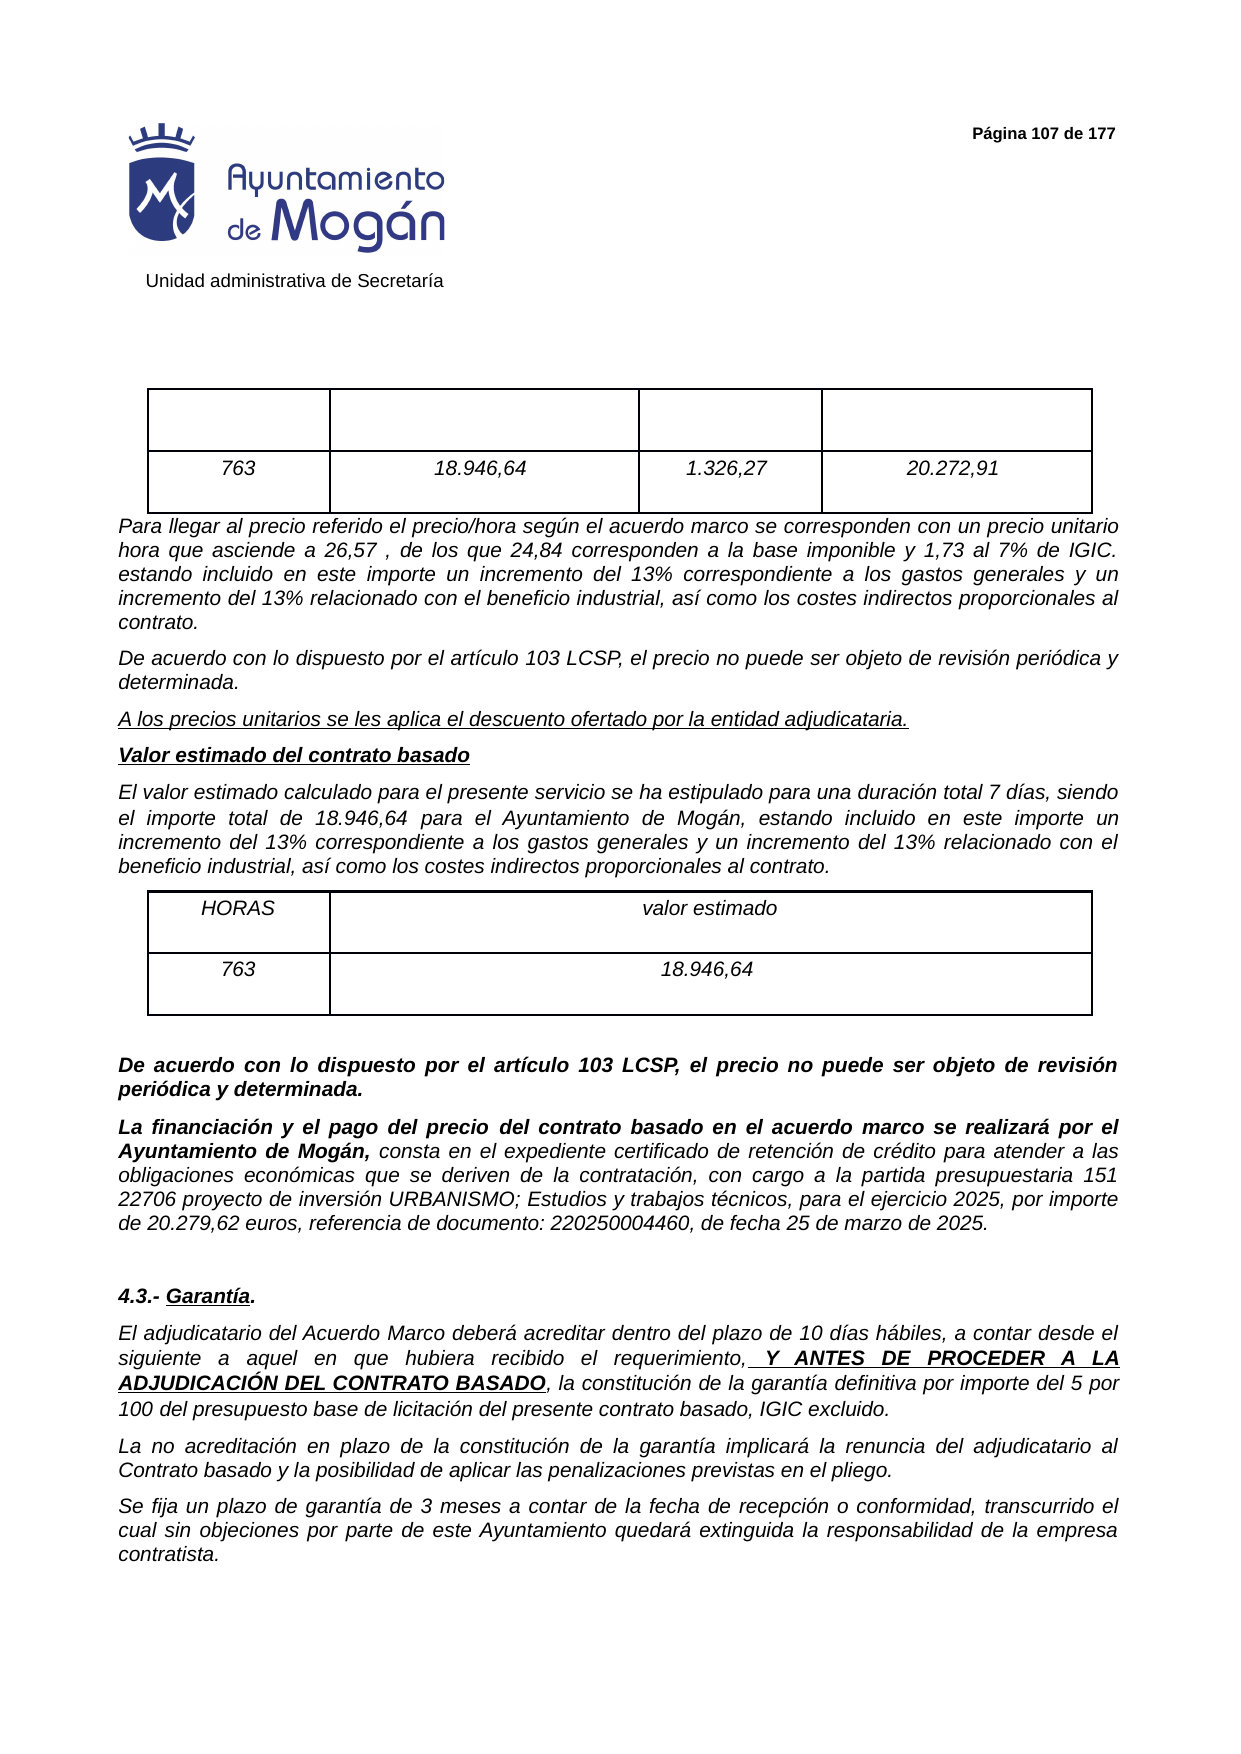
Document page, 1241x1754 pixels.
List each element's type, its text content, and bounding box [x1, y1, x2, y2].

text El valor estimado calculado para el presente servicio se ha estipulado para una duración total 7 días, siendo el importe total de 18.946,64 para el Ayuntamiento de Mogán, estando incluido en este importe un incremento del 13% correspondiente a los gastos generales y un incremento del 13% relacionado con el beneficio industrial, así como los costes indirectos proporcionales al contrato. [118, 779, 1122, 878]
table_header HORAS [149, 893, 329, 952]
text Para llegar al precio referido el precio/hora según el acuerdo marco se corresponden con un precio unitario hora que asciende a 26,57 , de los que 24,84 corresponden a la base imponible y 1,73 al 7% de IGIC. estando incluido en este importe un incremento del 13% correspondiente a los gastos generales y un incremento del 13% relacionado con el beneficio industrial, así como los costes indirectos proporcionales al contrato. [118, 514, 1122, 634]
text De acuerdo con lo dispuesto por el artículo 103 LCSP, el precio no puede ser objeto de revisión periódica y determinada. [118, 1052, 1122, 1100]
table_cell 1.326,27 [640, 452, 821, 512]
table_header valor estimado [331, 893, 1091, 952]
table_header [640, 390, 821, 450]
table_header [149, 390, 329, 450]
table_cell 18.946,64 [331, 452, 638, 512]
table_header [823, 390, 1091, 450]
picture [128, 123, 445, 259]
text 4.3.- Garantía. [118, 1284, 1122, 1308]
text La financiación y el pago del precio del contrato basado en el acuerdo marco se realizará por el Ayuntamiento de Mogán, consta en el expediente certificado de retención de crédito para atender a las obligaciones económicas que se deriven de la contratación, con cargo a la partida presupuestaria 151 22706 proyecto de inversión URBANISMO; Estudios y trabajos técnicos, para el ejercicio 2025, por importe de 20.279,62 euros, referencia de documento: 220250004460, de fecha 25 de marzo de 2025. [118, 1113, 1122, 1235]
table_cell 763 [149, 452, 329, 512]
text De acuerdo con lo dispuesto por el artículo 103 LCSP, el precio no puede ser objeto de revisión periódica y determinada. [118, 646, 1122, 694]
table_cell 763 [149, 954, 329, 1014]
text La no acreditación en plazo de la constitución de la garantía implicará la renuncia del adjudicatario al Contrato basado y la posibilidad de aplicar las penalizaciones previstas en el pliego. [118, 1433, 1122, 1481]
table_header [331, 390, 638, 450]
text A los precios unitarios se les aplica el descuento ofertado por la entidad adjudicataria. [118, 707, 1122, 731]
text Se fija un plazo de garantía de 3 meses a contar de la fecha de recepción o conformidad, transcurrido el cual sin objeciones por parte de este Ayuntamiento quedará extinguida la responsabilidad de la empresa contratista. [118, 1494, 1122, 1566]
table_cell 18.946,64 [331, 954, 1091, 1014]
text El adjudicatario del Acuerdo Marco deberá acreditar dentro del plazo de 10 días hábiles, a contar desde el siguiente a aquel en que hubiera recibido el requerimiento, Y ANTES DE PROCEDER A LA ADJUDICACIÓN DEL CONTRATO BASADO, la constitución de la garantía definitiva por importe del 5 por 100 del presupuesto base de licitación del presente contrato basado, IGIC excluido. [118, 1320, 1122, 1421]
table_cell 20.272,91 [823, 452, 1091, 512]
text Valor estimado del contrato basado [118, 743, 1122, 767]
